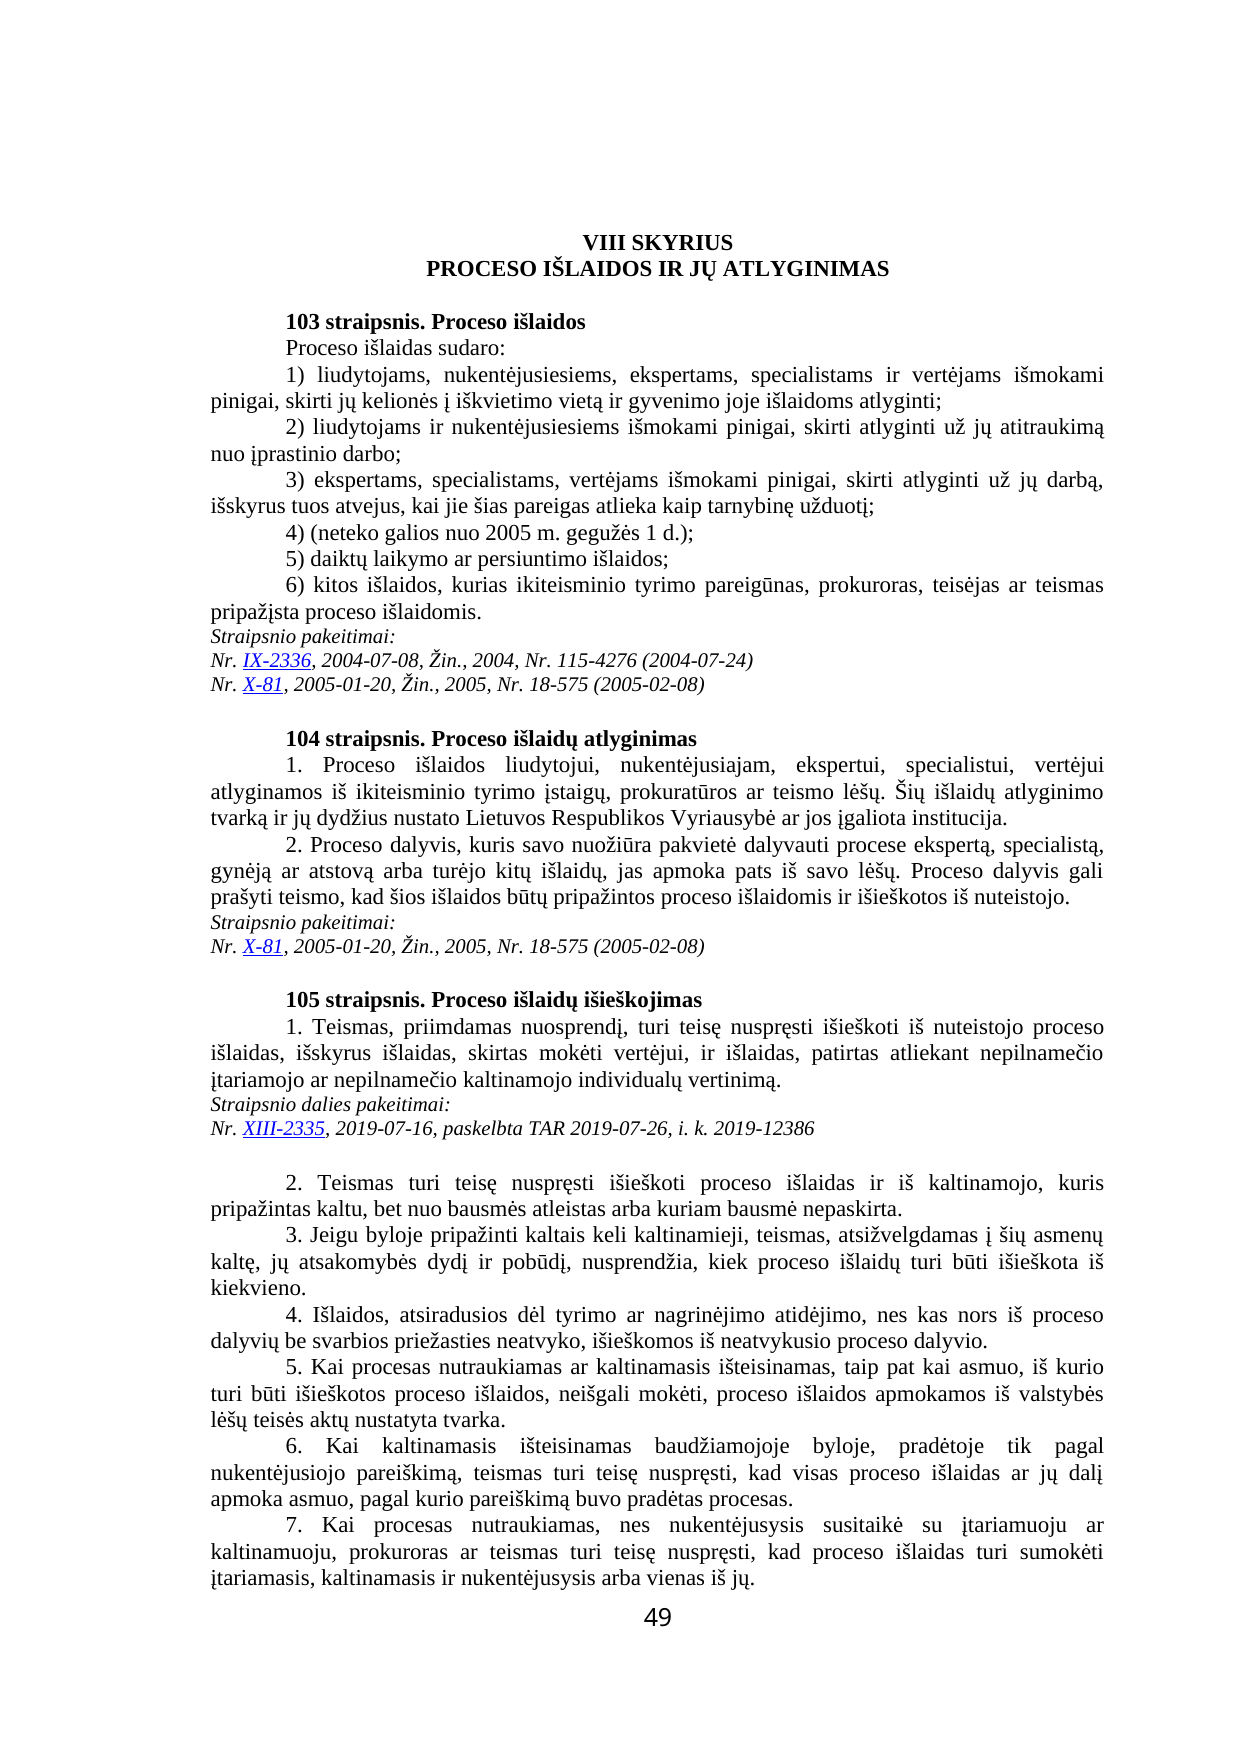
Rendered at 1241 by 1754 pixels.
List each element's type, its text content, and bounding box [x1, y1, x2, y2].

text 4. Išlaidos, atsiradusios dėl tyrimo ar nagrinėjimo atidėjimo, nes kas nors iš proceso dalyvių be svarbios priežasties neatvyko, išieškomos iš neatvykusio proceso dalyvio. [210, 1301, 1105, 1353]
text 1. Teismas, priimdamas nuosprendį, turi teisę nuspręsti išieškoti iš nuteistojo proceso išlaidas, išskyrus išlaidas, skirtas mokėti vertėjui, ir išlaidas, patirtas atliekant nepilnamečio įtariamojo ar nepilnamečio kaltinamojo individualų vertinimą. [210, 1013, 1105, 1092]
text 7. Kai procesas nutraukiamas, nes nukentėjusysis susitaikė su įtariamuoju ar kaltinamuoju, prokuroras ar teismas turi teisę nuspręsti, kad proceso išlaidas turi sumokėti įtariamasis, kaltinamasis ir nukentėjusysis arba vienas iš jų. [210, 1511, 1105, 1591]
text 2) liudytojams ir nukentėjusiesiems išmokami pinigai, skirti atlyginti už jų atitraukimą nuo įprastinio darbo; [210, 413, 1105, 466]
text Nr. X-81, 2005-01-20, Žin., 2005, Nr. 18-575 (2005-02-08) [210, 934, 1105, 958]
text 6) kitos išlaidos, kurias ikiteisminio tyrimo pareigūnas, prokuroras, teisėjas ar teismas pripažįsta proceso išlaidomis. [210, 572, 1105, 624]
text 5. Kai procesas nutraukiamas ar kaltinamasis išteisinamas, taip pat kai asmuo, iš kurio turi būti išieškotos proceso išlaidos, neišgali mokėti, proceso išlaidos apmokamos iš valstybės lėšų teisės aktų nustatyta tvarka. [210, 1353, 1105, 1432]
text Straipsnio dalies pakeitimai: [210, 1092, 1105, 1116]
text 2. Proceso dalyvis, kuris savo nuožiūra pakvietė dalyvauti procese ekspertą, specialistą, gynėją ar atstovą arba turėjo kitų išlaidų, jas apmoka pats iš savo lėšų. Proceso dalyvis gali prašyti teismo, kad šios išlaidos būtų pripažintos proceso išlaidomis ir išieškotos iš nuteistojo. [210, 831, 1105, 910]
text Proceso išlaidas sudaro: [210, 334, 1105, 361]
text 4) (neteko galios nuo 2005 m. gegužės 1 d.); [210, 519, 1105, 545]
text 103 straipsnis. Proceso išlaidos [210, 308, 1105, 334]
text 6. Kai kaltinamasis išteisinamas baudžiamojoje byloje, pradėtoje tik pagal nukentėjusiojo pareiškimą, teismas turi teisę nuspręsti, kad visas proceso išlaidas ar jų dalį apmoka asmuo, pagal kurio pareiškimą buvo pradėtas procesas. [210, 1432, 1105, 1511]
text 3. Jeigu byloje pripažinti kaltais keli kaltinamieji, teismas, atsižvelgdamas į šių asmenų kaltę, jų atsakomybės dydį ir pobūdį, nusprendžia, kiek proceso išlaidų turi būti išieškota iš kiekvieno. [210, 1222, 1105, 1301]
text Proceso išlaidos ir jų atlyginimas [210, 255, 1105, 282]
text Nr. X-81, 2005-01-20, Žin., 2005, Nr. 18-575 (2005-02-08) [210, 672, 1105, 696]
text 1. Proceso išlaidos liudytojui, nukentėjusiajam, ekspertui, specialistui, vertėjui atlyginamos iš ikiteisminio tyrimo įstaigų, prokuratūros ar teismo lėšų. Šių išlaidų atlyginimo tvarką ir jų dydžius nustato Lietuvos Respublikos Vyriausybė ar jos įgaliota institucija. [210, 752, 1105, 831]
text Straipsnio pakeitimai: [210, 910, 1105, 934]
text 105 straipsnis. Proceso išlaidų išieškojimas [210, 987, 1105, 1013]
text 2. Teismas turi teisę nuspręsti išieškoti proceso išlaidas ir iš kaltinamojo, kuris pripažintas kaltu, bet nuo bausmės atleistas arba kuriam bausmė nepaskirta. [210, 1169, 1105, 1222]
text Nr. XIII-2335, 2019-07-16, paskelbta TAR 2019-07-26, i. k. 2019-12386 [210, 1116, 1105, 1140]
text 1) liudytojams, nukentėjusiesiems, ekspertams, specialistams ir vertėjams išmokami pinigai, skirti jų kelionės į iškvietimo vietą ir gyvenimo joje išlaidoms atlyginti; [210, 361, 1105, 413]
text Straipsnio pakeitimai: [210, 624, 1105, 648]
text 5) daiktų laikymo ar persiuntimo išlaidos; [210, 545, 1105, 572]
text 3) ekspertams, specialistams, vertėjams išmokami pinigai, skirti atlyginti už jų darbą, išskyrus tuos atvejus, kai jie šias pareigas atlieka kaip tarnybinę užduotį; [210, 466, 1105, 519]
text Nr. IX-2336, 2004-07-08, Žin., 2004, Nr. 115-4276 (2004-07-24) [210, 648, 1105, 672]
subtitle VIII skyrius [210, 229, 1105, 255]
text 104 straipsnis. Proceso išlaidų atlyginimas [210, 725, 1105, 752]
